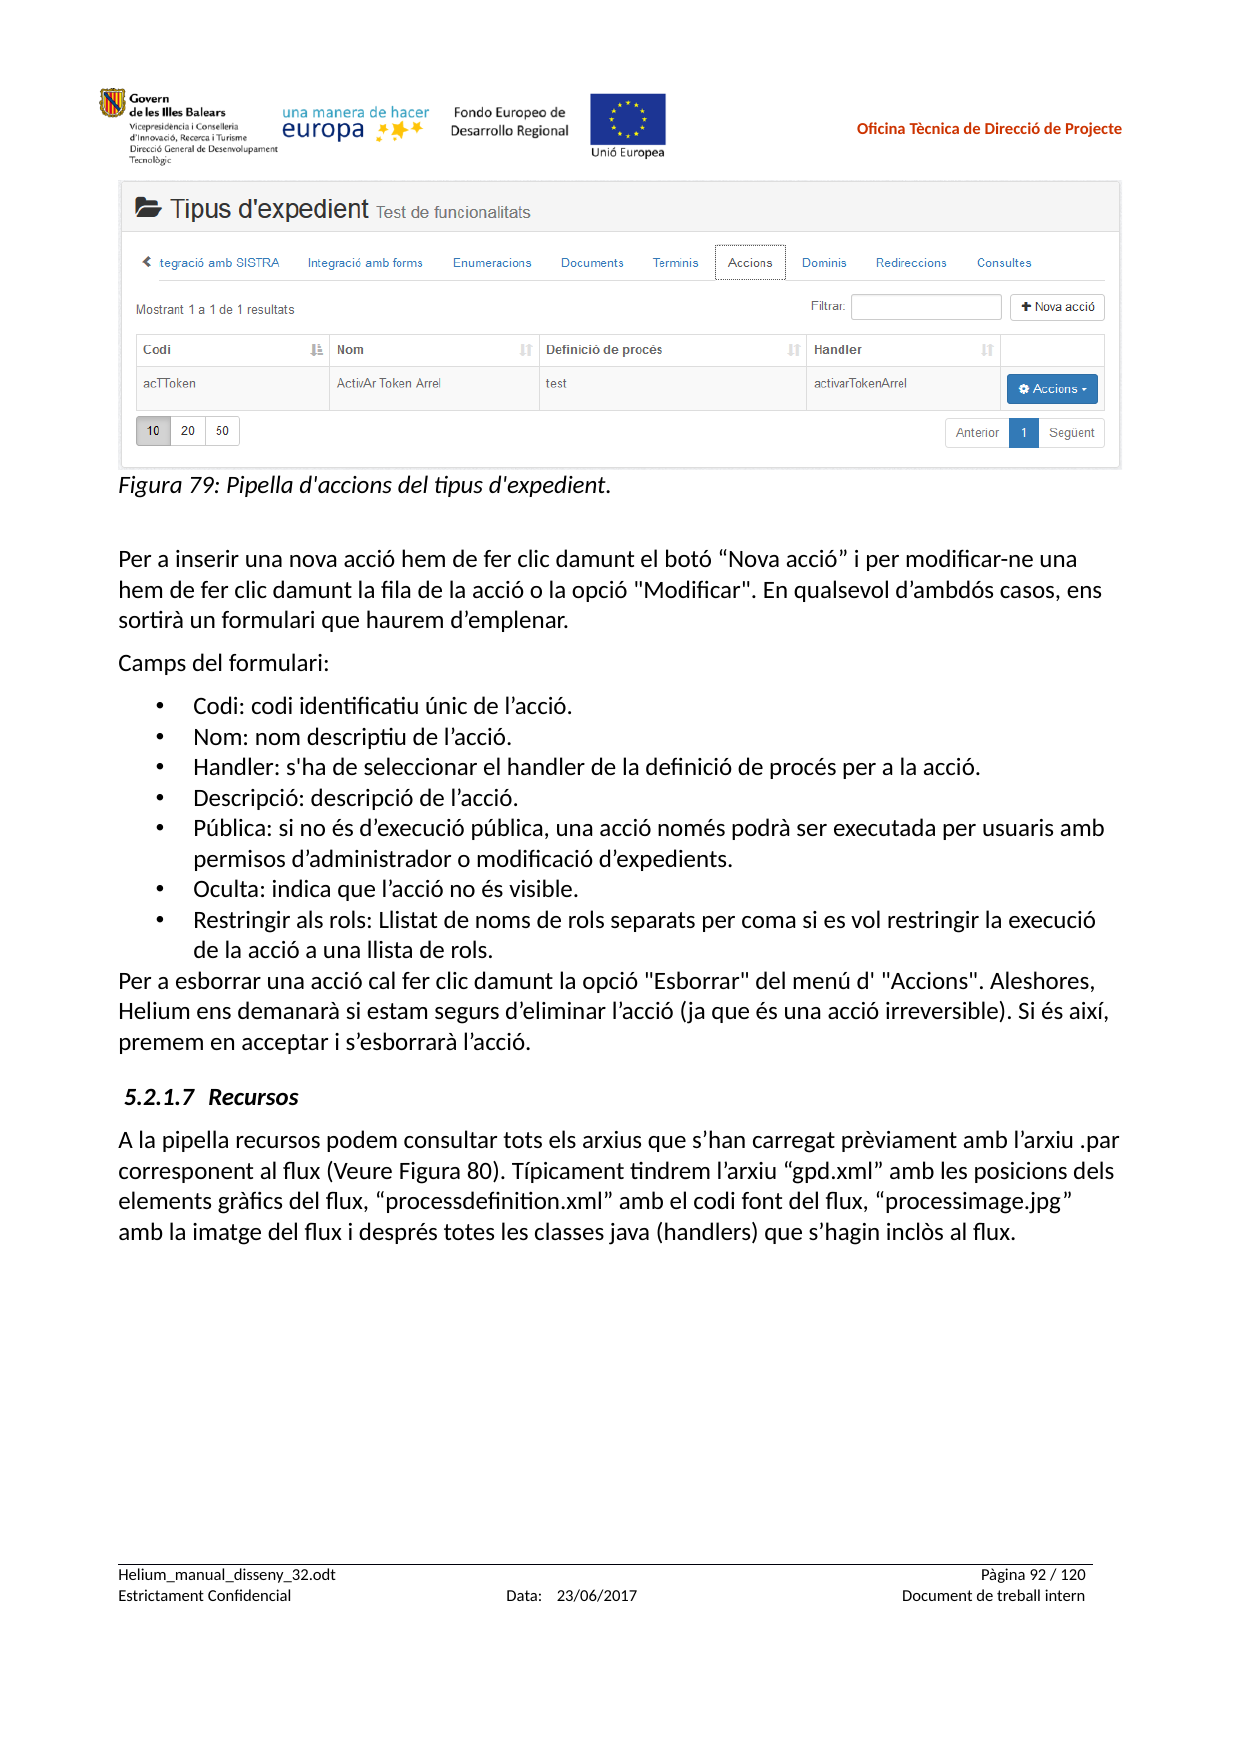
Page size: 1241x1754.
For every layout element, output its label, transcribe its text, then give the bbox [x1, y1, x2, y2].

list Pública: si no és d’execució pública, una acció només podrà ser executada per usuaris amb permisos d’administrador o modificació d’expedients. [156, 812, 1122, 873]
list Codi: codi identificatiu únic de l’acció. [156, 690, 1122, 721]
list Descripció: descripció de l’acció. [156, 782, 1122, 812]
picture [118, 180, 1123, 470]
list Handler: s'ha de seleccionar el handler de la definició de procés per a la acció. [156, 751, 1122, 782]
list Restringir als rols: Llistat de noms de rols separats per coma si es vol restringir la execució de la acció a una llista de rols. [156, 904, 1122, 965]
text A la pipella recursos podem consultar tots els arxius que s’han carregat prèviament amb l’arxiu .par corresponent al flux (Veure Figura 80). Típicament tindrem l’arxiu “gpd.xml” amb les posicions dels elements gràfics del flux, “processdefinition.xml” amb el codi font del flux, “processimage.jpg” amb la imatge del flux i després totes les classes java (handlers) que s’hagin inclòs al flux. [118, 1124, 1122, 1246]
text Per a inserir una nova acció hem de fer clic damunt el botó “Nova acció” i per modificar-ne una hem de fer clic damunt la fila de la acció o la opció "Modificar". En qualsevol d’ambdós casos, ens sortirà un formulari que haurem d’emplenar. [118, 543, 1122, 635]
text Camps del formulari: [118, 647, 1122, 678]
list Nom: nom descriptiu de l’acció. [156, 721, 1122, 751]
text Per a esborrar una acció cal fer clic damunt la opció "Esborrar" del menú d' "Accions". Aleshores, Helium ens demanarà si estam segurs d’eliminar l’acció (ja que és una acció irreversible). Si és així, premem en acceptar i s’esborrarà l’acció. [118, 965, 1122, 1057]
text Figura 79: Pipella d'accions del tipus d'expedient. [118, 470, 1122, 500]
picture [99, 87, 668, 166]
subtitle Recursos [118, 1082, 1122, 1112]
list Oculta: indica que l’acció no és visible. [156, 873, 1122, 904]
